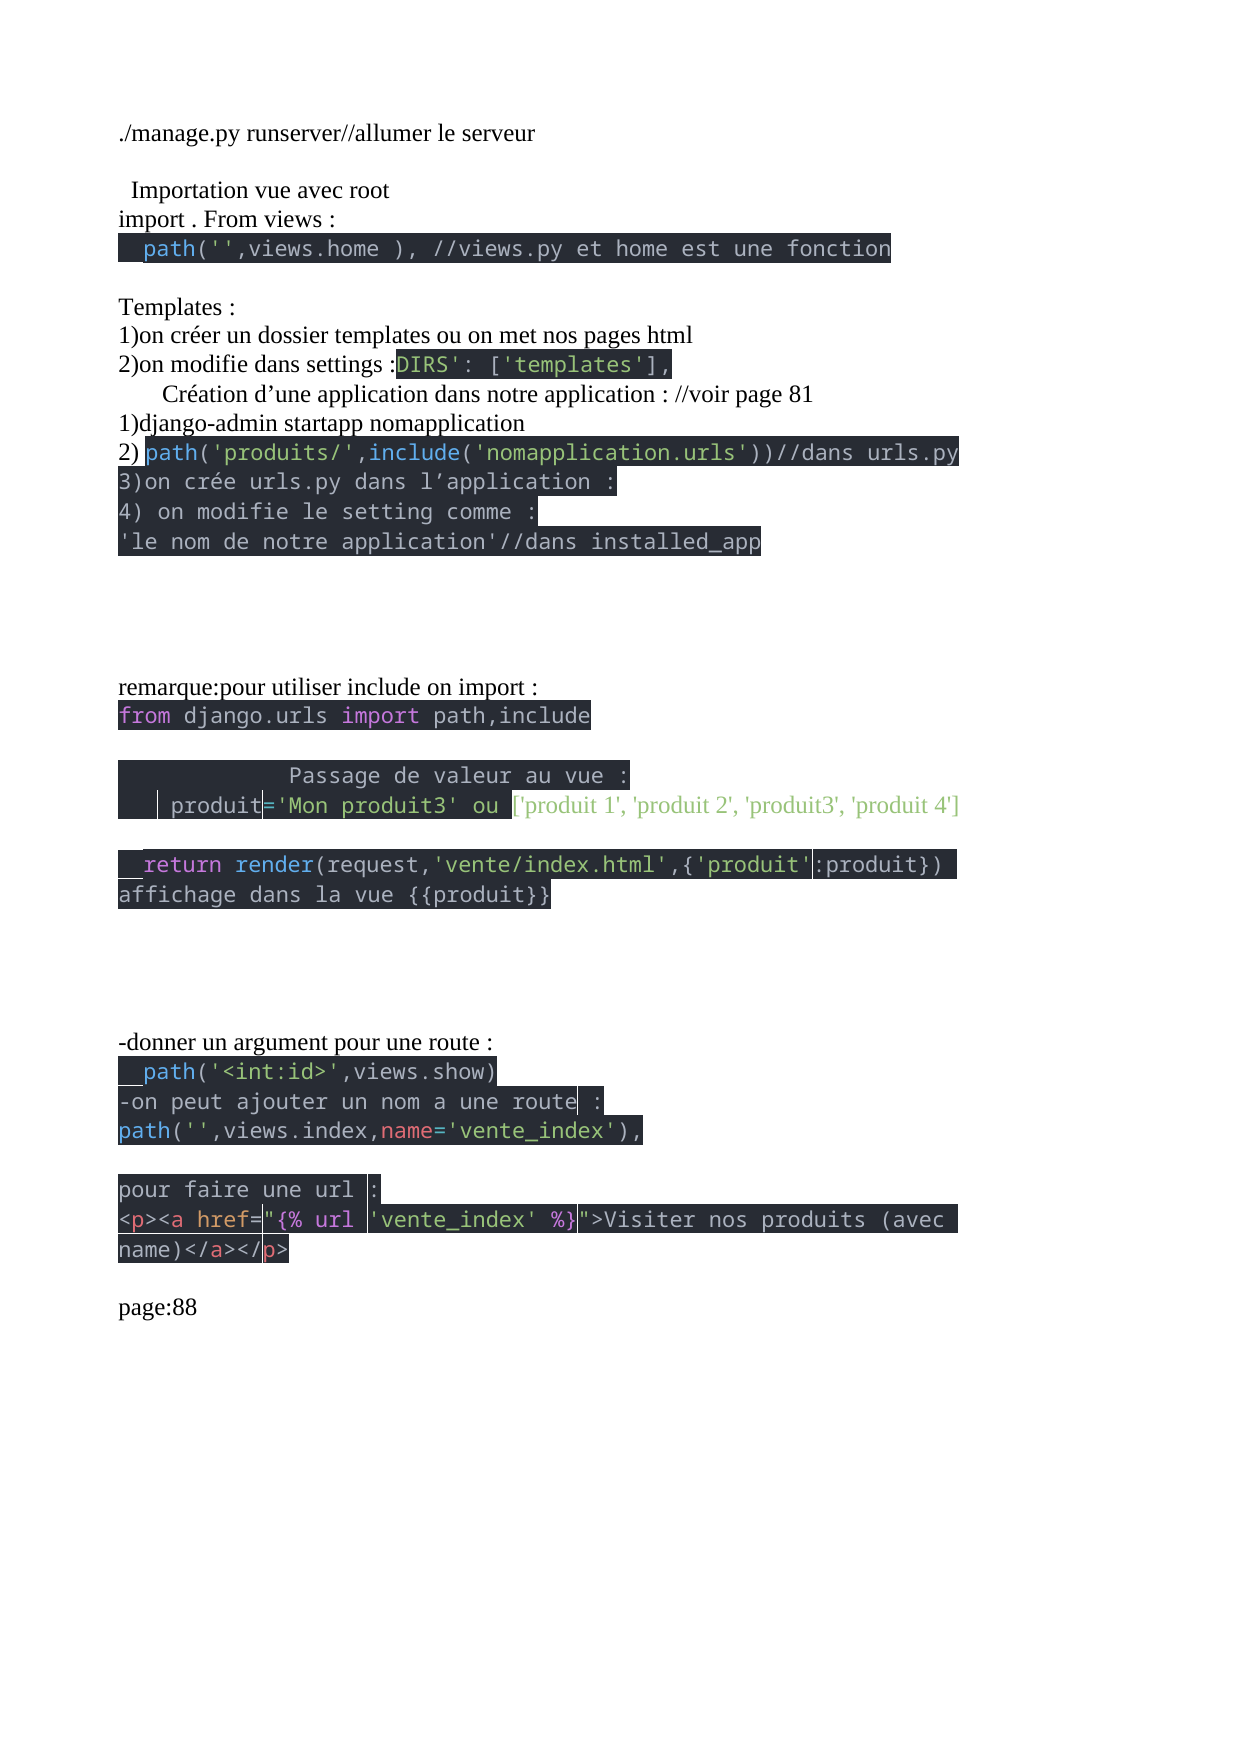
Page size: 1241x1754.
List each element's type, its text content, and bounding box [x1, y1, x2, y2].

text import . From views : [118, 204, 1122, 233]
text Création d’une application dans notre application : //voir page 81 [118, 379, 1122, 408]
text Importation vue avec root [118, 176, 1122, 204]
text path('',views.home ), //views.py et home est une fonction [118, 233, 1122, 263]
text 2)on modifie dans settings :DIRS': ['templates'], [118, 349, 1122, 379]
text page:88 [118, 1292, 1122, 1321]
text 'le nom de notre application'//dans installed_app [118, 526, 1122, 556]
text <p><a href="{% url 'vente_index' %}">Visiter nos produits (avec name)</a></p> [118, 1204, 1122, 1263]
text 4) on modifie le setting comme : [118, 496, 1122, 526]
text pour faire une url : [118, 1174, 1122, 1204]
text 1)django-admin startapp nomapplication [118, 408, 1122, 436]
text Templates : [118, 292, 1122, 320]
text -donner un argument pour une route : [118, 1027, 1122, 1056]
text return render(request,'vente/index.html',{'produit':produit}) [118, 849, 1122, 879]
text produit='Mon produit3' ou ['produit 1', 'produit 2', 'produit3', 'produit 4'] [118, 790, 1122, 819]
text -on peut ajouter un nom a une route : [118, 1086, 1122, 1115]
text from django.urls import path,include [118, 700, 1122, 730]
text 3)on crée urls.py dans l’application : [118, 466, 1122, 496]
text affichage dans la vue {{produit}} [118, 879, 1122, 909]
text remarque:pour utiliser include on import : [118, 672, 1122, 700]
text 2) path('produits/',include('nomapplication.urls'))//dans urls.py [118, 436, 1122, 466]
text 1)on créer un dossier templates ou on met nos pages html [118, 320, 1122, 349]
text path('<int:id>',views.show) [118, 1056, 1122, 1086]
text ./manage.py runserver//allumer le serveur [118, 118, 1122, 147]
text Passage de valeur au vue : [118, 760, 1122, 790]
text path('',views.index,name='vente_index'), [118, 1115, 1122, 1145]
